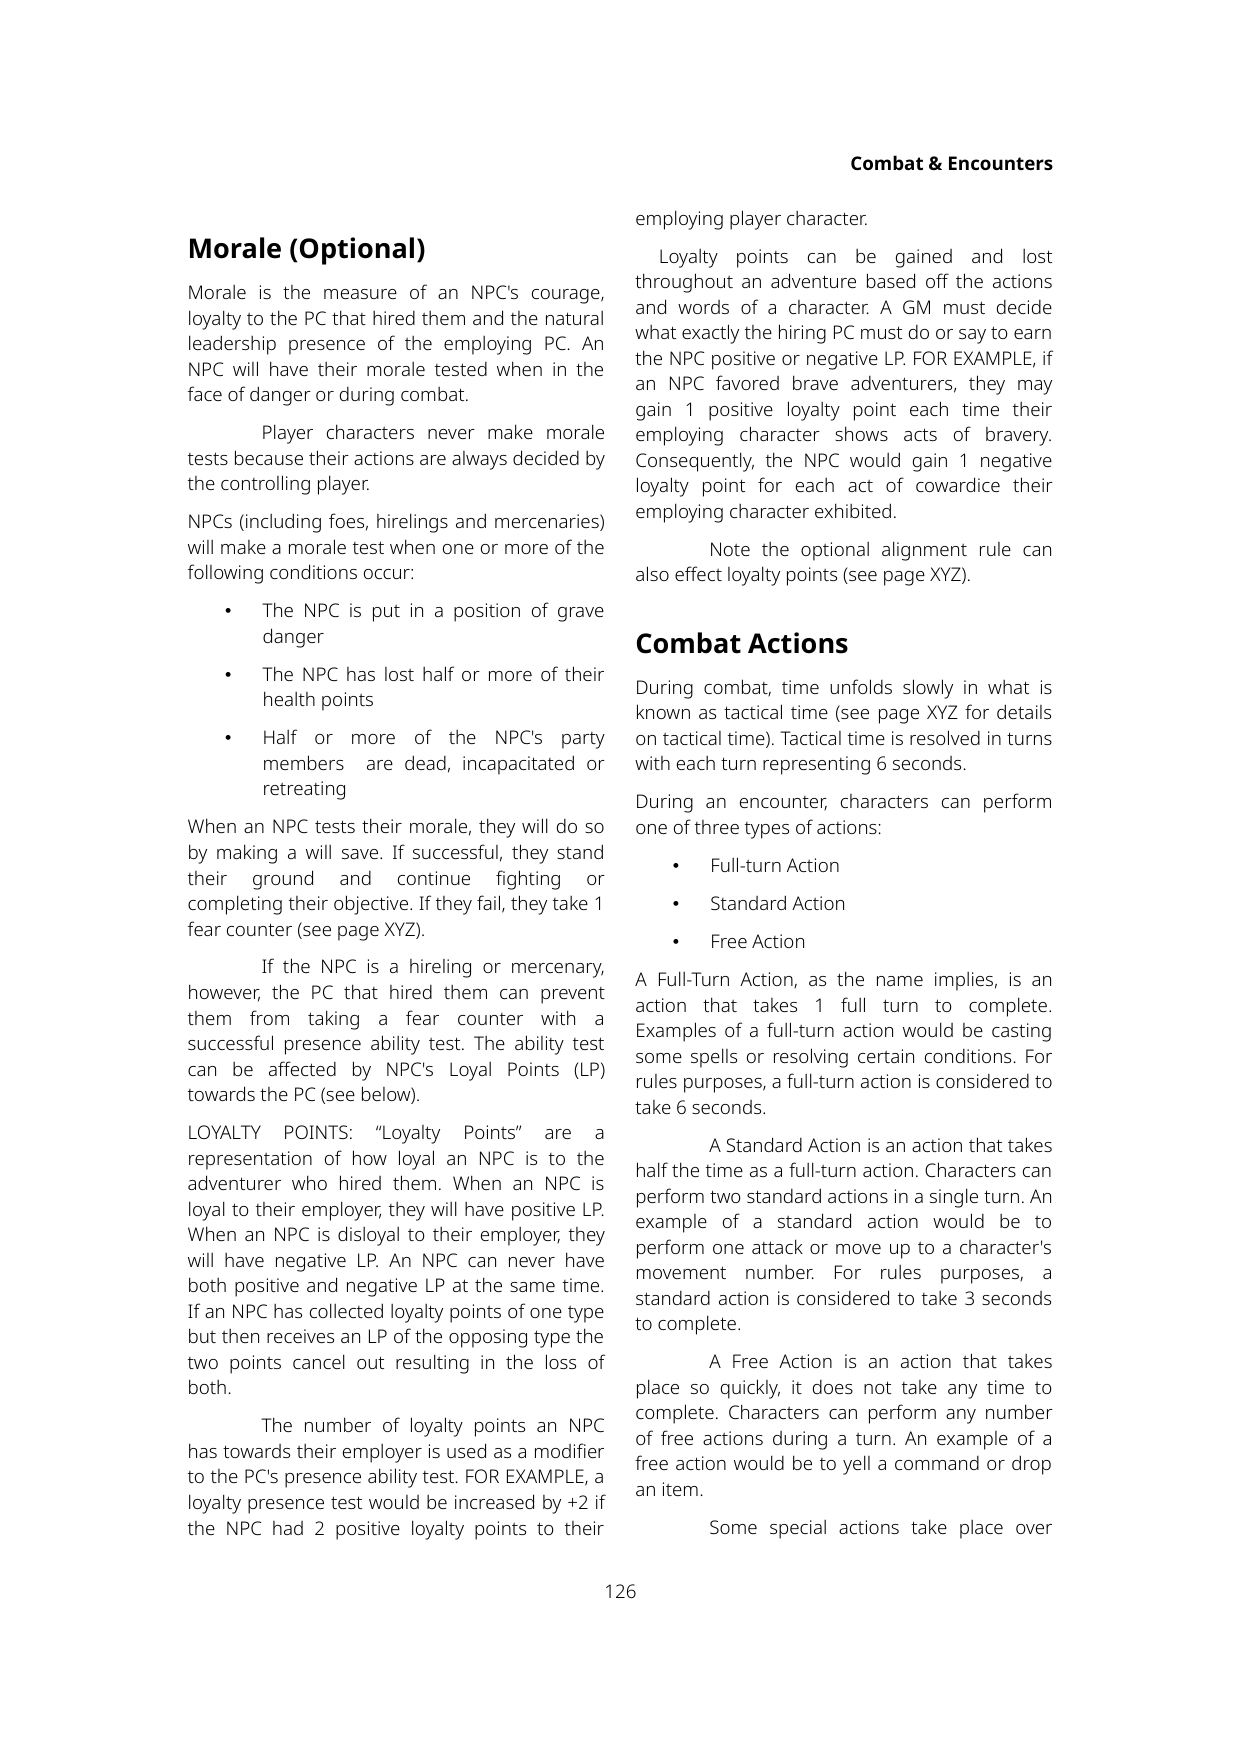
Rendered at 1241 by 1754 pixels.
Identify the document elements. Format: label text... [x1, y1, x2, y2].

text A Free Action is an action that takes place so quickly, it does not take any time to complete. Characters can perform any number of free actions during a turn. An example of a free action would be to yell a command or drop an item. [635, 1349, 1053, 1502]
text When an NPC tests their morale, they will do so by making a will save. If successful, they stand their ground and continue fighting or completing their objective. If they fail, they take 1 fear counter (see page XYZ). [187, 814, 605, 941]
text A Full-Turn Action, as the name implies, is an action that takes 1 full turn to complete. Examples of a full-turn action would be casting some spells or resolving certain conditions. For rules purposes, a full-turn action is considered to take 6 seconds. [635, 966, 1053, 1119]
text Morale is the measure of an NPC's courage, loyalty to the PC that hired them and the natural leadership presence of the employing PC. An NPC will have their morale tested when in the face of danger or during combat. [187, 279, 605, 407]
text Player characters never make morale tests because their actions are always decided by the controlling player. [187, 419, 605, 496]
list Full-turn Action [673, 852, 1053, 878]
text NPCs (including foes, hirelings and mercenaries) will make a morale test when one or more of the following conditions occur: [187, 508, 605, 585]
list The NPC has lost half or more of their health points [225, 661, 605, 712]
text employing player character. [635, 205, 1053, 231]
text LOYALTY POINTS: “Loyalty Points” are a representation of how loyal an NPC is to the adventurer who hired them. When an NPC is loyal to their employer, they will have positive LP. When an NPC is disloyal to their employer, they will have negative LP. An NPC can never have both positive and negative LP at the same time. If an NPC has collected loyalty points of one type but then receives an LP of the opposing type the two points cancel out resulting in the loss of both. [187, 1119, 605, 1400]
list Free Action [673, 928, 1053, 954]
text Some special actions take place over [635, 1514, 1053, 1540]
subtitle Morale (Optional) [187, 230, 605, 267]
text During combat, time unfolds slowly in what is known as tactical time (see page XYZ for details on tactical time). Tactical time is resolved in turns with each turn representing 6 seconds. [635, 674, 1053, 776]
text Note the optional alignment rule can also effect loyalty points (see page XYZ). [635, 536, 1053, 587]
text During an encounter, characters can perform one of three types of actions: [635, 789, 1053, 840]
text A Standard Action is an action that takes half the time as a full-turn action. Characters can perform two standard actions in a single turn. An example of a standard action would be to perform one attack or move up to a character's movement number. For rules purposes, a standard action is considered to take 3 seconds to complete. [635, 1132, 1053, 1336]
list Half or more of the NPC's party members are dead, incapacitated or retreating [225, 725, 605, 801]
list The NPC is put in a position of grave danger [225, 598, 605, 649]
text The number of loyalty points an NPC has towards their employer is used as a modifier to the PC's presence ability test. FOR EXAMPLE, a loyalty presence test would be increased by +2 if the NPC had 2 positive loyalty points to their [187, 1413, 605, 1540]
text If the NPC is a hireling or mercenary, however, the PC that hired them can prevent them from taking a fear counter with a successful presence ability test. The ability test can be affected by NPC's Loyal Points (LP) towards the PC (see below). [187, 954, 605, 1107]
list Standard Action [673, 890, 1053, 916]
subtitle Combat Actions [635, 625, 1053, 662]
text Loyalty points can be gained and lost throughout an adventure based off the actions and words of a character. A GM must decide what exactly the hiring PC must do or say to earn the NPC positive or negative LP. FOR EXAMPLE, if an NPC favored brave adventurers, they may gain 1 positive loyalty point each time their employing character shows acts of bravery. Consequently, the NPC would gain 1 negative loyalty point for each act of cowardice their employing character exhibited. [635, 243, 1053, 524]
